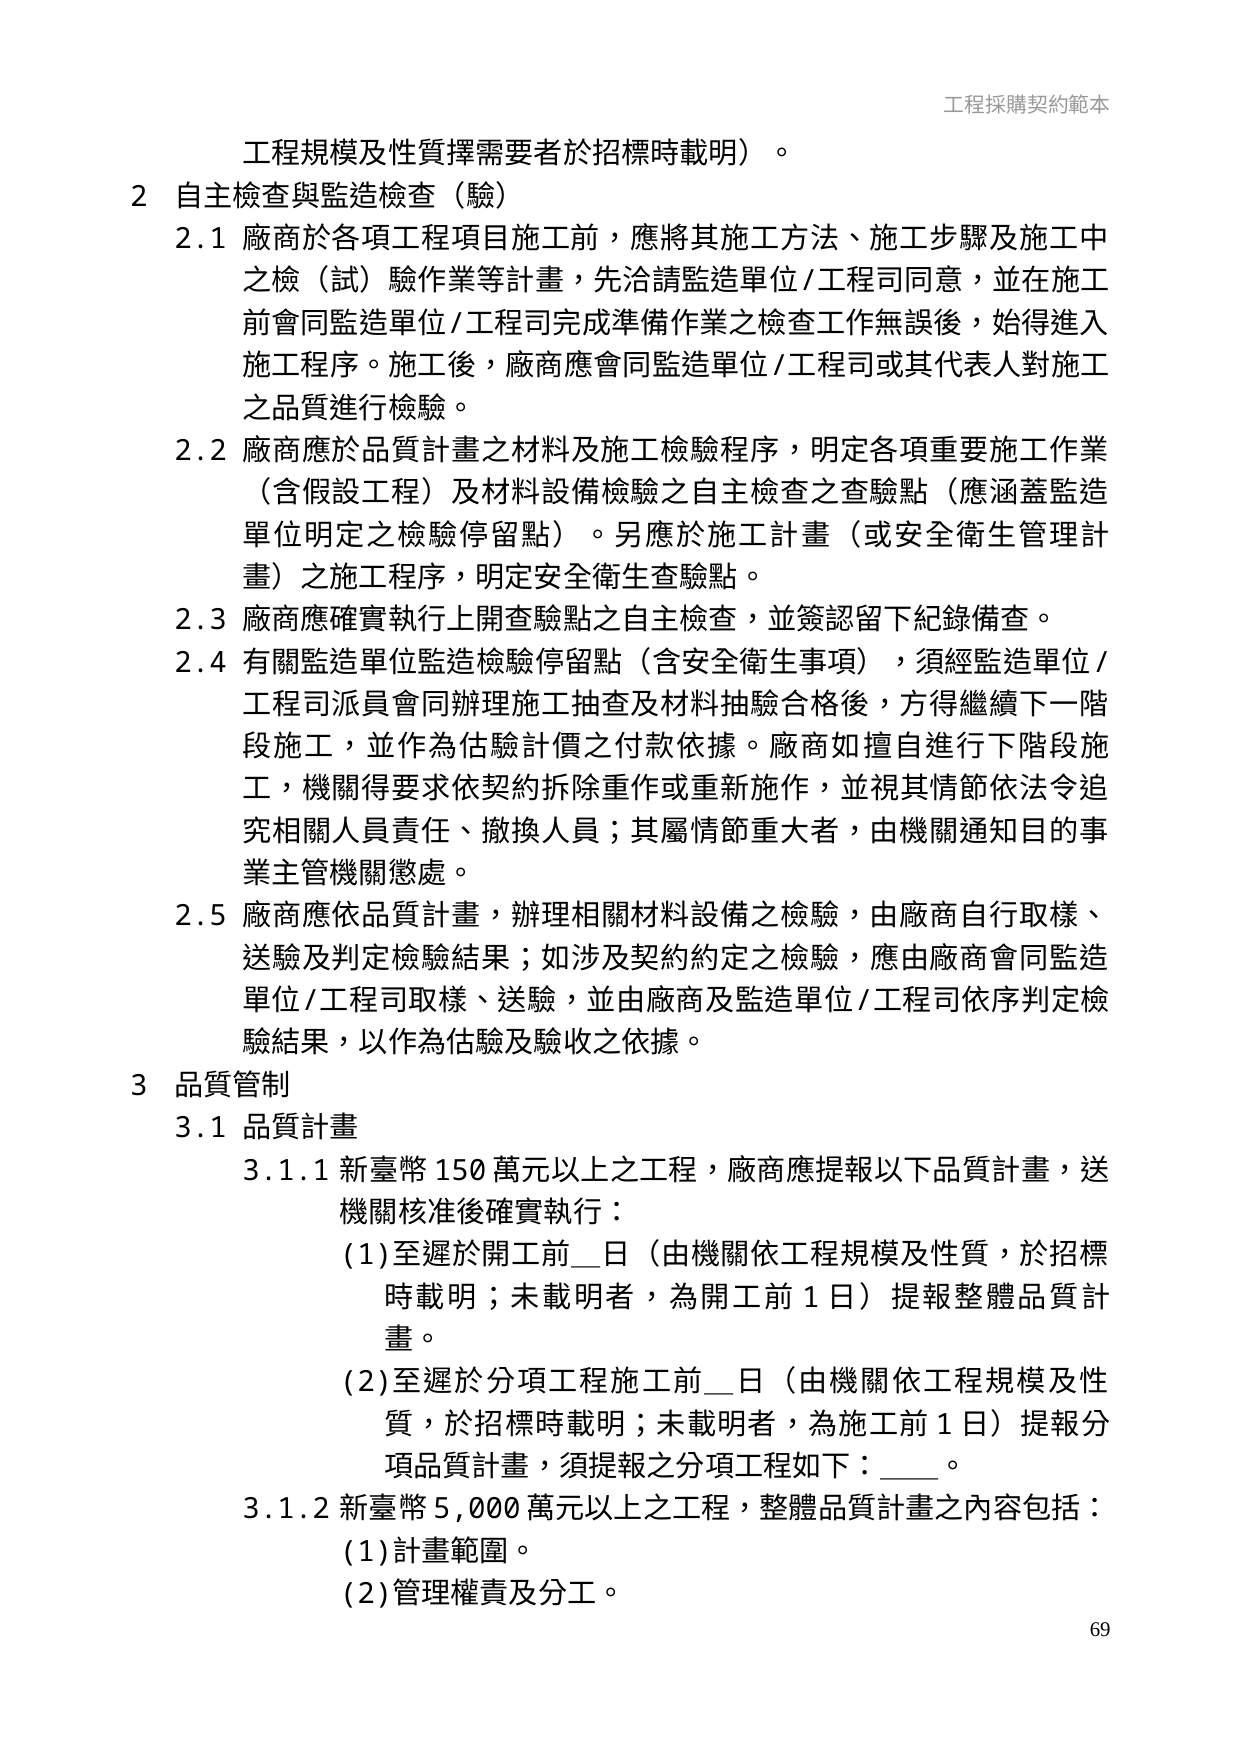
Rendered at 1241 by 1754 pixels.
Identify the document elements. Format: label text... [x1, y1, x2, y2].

list 廠商應於品質計畫之材料及施工檢驗程序，明定各項重要施工作業（含假設工程）及材料設備檢驗之自主檢查之查驗點（應涵蓋監造單位明定之檢驗停留點）。另應於施工計畫（或安全衛生管理計畫）之施工程序，明定安全衛生查驗點。 [174, 426, 1110, 596]
list 廠商應依品質計畫，辦理相關材料設備之檢驗，由廠商自行取樣、送驗及判定檢驗結果；如涉及契約約定之檢驗，應由廠商會同監造單位/工程司取樣、送驗，並由廠商及監造單位/工程司依序判定檢驗結果，以作為估驗及驗收之依據。 [174, 892, 1110, 1061]
list 計畫範圍。 [339, 1527, 1110, 1570]
list 有關監造單位監造檢驗停留點（含安全衛生事項），須經監造單位/工程司派員會同辦理施工抽查及材料抽驗合格後，方得繼續下一階段施工，並作為估驗計價之付款依據。廠商如擅自進行下階段施工，機關得要求依契約拆除重作或重新施作，並視其情節依法令追究相關人員責任、撤換人員；其屬情節重大者，由機關通知目的事業主管機關懲處。 [174, 638, 1110, 892]
list 至遲於分項工程施工前＿日（由機關依工程規模及性質，於招標時載明；未載明者，為施工前1日）提報分項品質計畫，須提報之分項工程如下：＿＿。 [339, 1358, 1110, 1485]
list 新臺幣5,000萬元以上之工程，整體品質計畫之內容包括： [242, 1485, 1110, 1527]
list 自主檢查與監造檢查（驗） [130, 172, 1110, 214]
list 管理權責及分工。 [339, 1570, 1110, 1612]
list 新臺幣150萬元以上之工程，廠商應提報以下品質計畫，送機關核准後確實執行： [242, 1146, 1110, 1231]
list 廠商於各項工程項目施工前，應將其施工方法、施工步驟及施工中之檢（試）驗作業等計畫，先洽請監造單位/工程司同意，並在施工前會同監造單位/工程司完成準備作業之檢查工作無誤後，始得進入施工程序。施工後，廠商應會同監造單位/工程司或其代表人對施工之品質進行檢驗。 [174, 214, 1110, 426]
list 工程規模及性質擇需要者於招標時載明）。 [174, 130, 1110, 172]
list 品質管制 [130, 1061, 1110, 1104]
list 至遲於開工前＿日（由機關依工程規模及性質，於招標時載明；未載明者，為開工前1日）提報整體品質計畫。 [339, 1231, 1110, 1358]
list 廠商應確實執行上開查驗點之自主檢查，並簽認留下紀錄備查。 [174, 596, 1110, 638]
list 品質計畫 [174, 1104, 1110, 1146]
